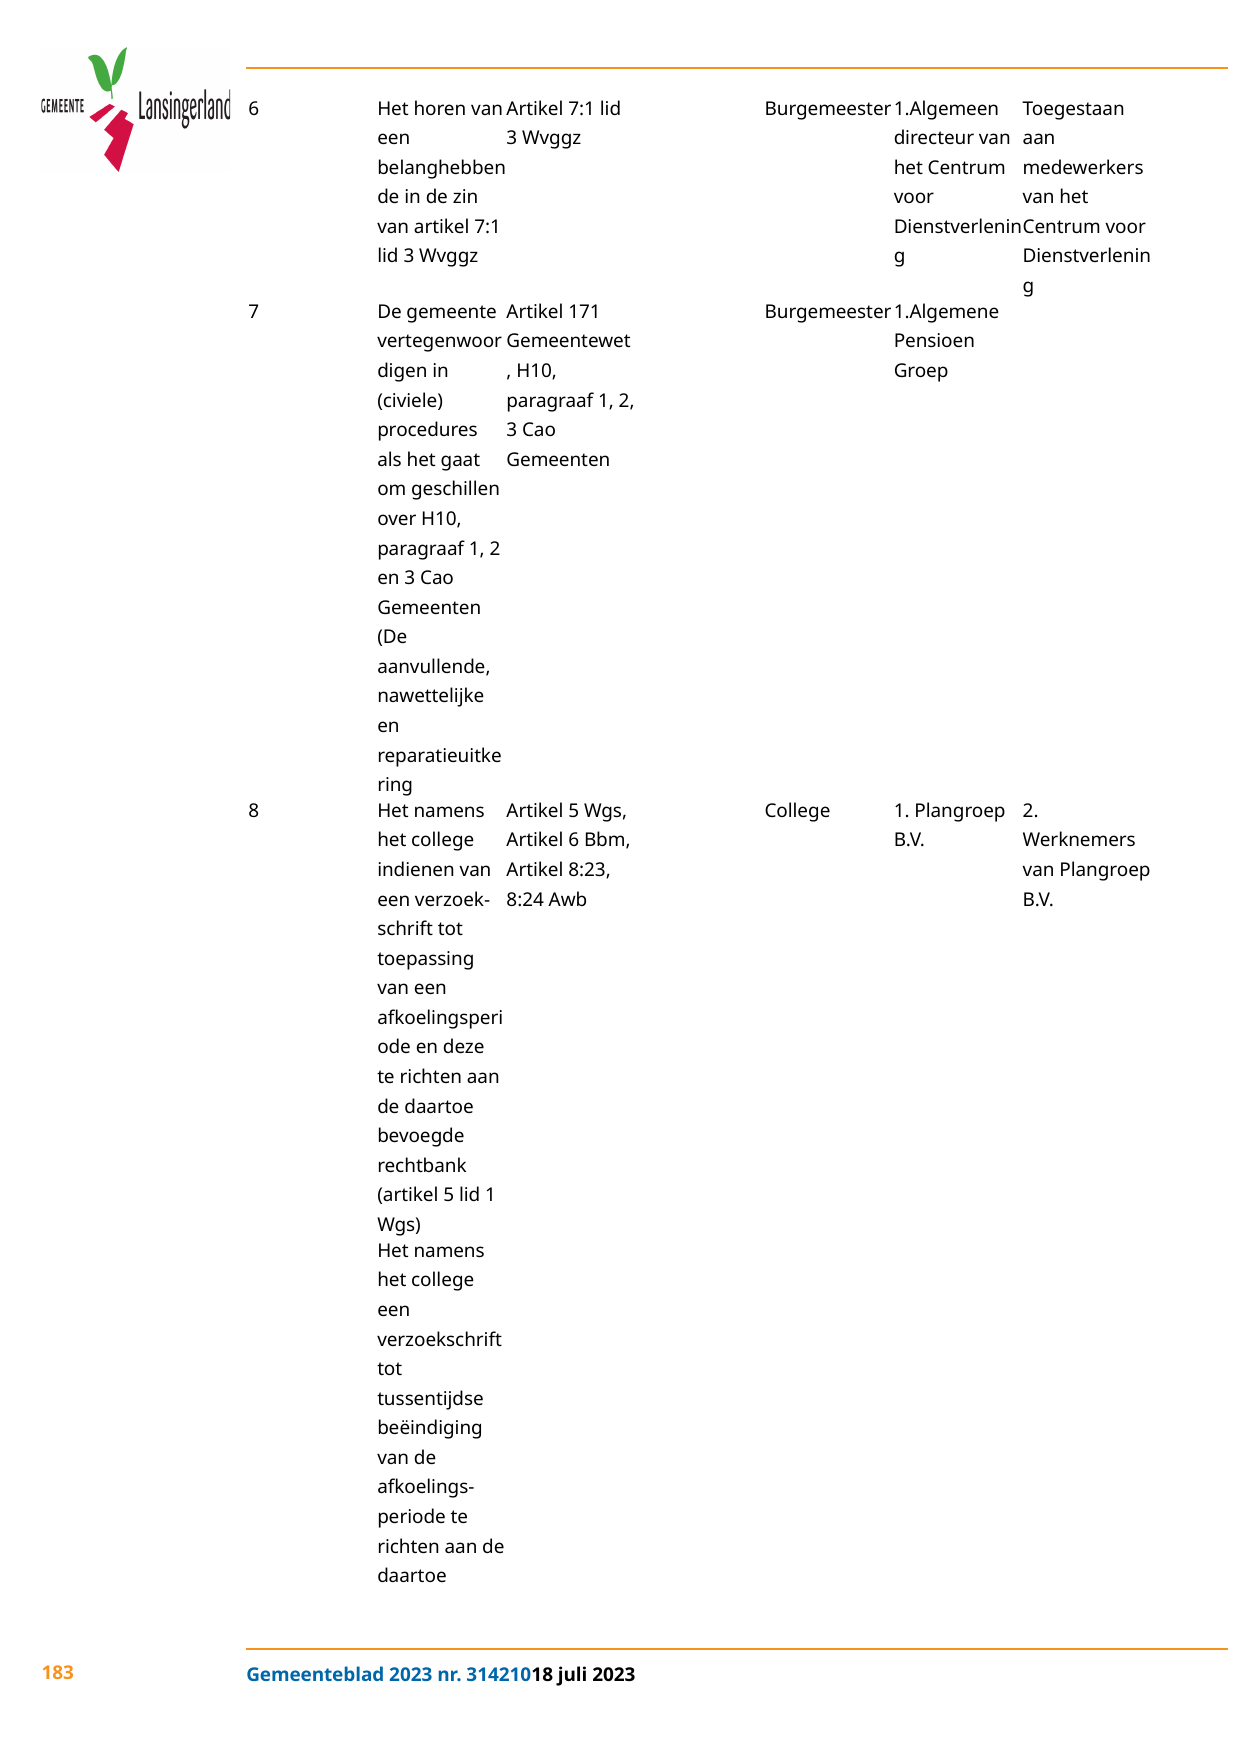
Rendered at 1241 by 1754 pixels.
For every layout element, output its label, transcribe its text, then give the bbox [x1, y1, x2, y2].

table_cell Het namens het college indienen van een verzoek-schrift tot toepassing van een afkoelingsperiode en deze te richten aan de daartoe bevoegde rechtbank (artikel 5 lid 1 Wgs) [377, 797, 506, 1237]
table_cell [1023, 298, 1152, 797]
table_cell 2. Werknemers van Plangroep B.V. [1023, 797, 1152, 1588]
table_cell Artikel 171 Gemeentewet, H10, paragraaf 1, 2, 3 Cao Gemeenten [506, 298, 635, 797]
table_cell [635, 797, 764, 1588]
table_cell 8 [248, 797, 377, 1588]
table_cell Het horen van een belanghebbende in de zin van artikel 7:1 lid 3 Wvggz [377, 95, 506, 298]
table_cell 6 [248, 95, 377, 298]
table_cell Artikel 7:1 lid 3 Wvggz [506, 95, 635, 298]
picture [41, 47, 231, 172]
table_cell 1.Algemene Pensioen Groep [894, 298, 1022, 797]
table_cell 1.Algemeen directeur van het Centrum voor Dienstverlening [894, 95, 1022, 298]
table_cell Burgemeester [764, 298, 893, 797]
table_cell 1. Plangroep B.V. [894, 797, 1022, 1588]
table_cell Burgemeester [764, 95, 893, 298]
table_cell [635, 298, 764, 797]
table_cell Het namens het college een verzoekschrift tot tussentijdse beëindiging van de afkoelings-periode te richten aan de daartoe [377, 1237, 506, 1588]
table_cell Artikel 5 Wgs, Artikel 6 Bbm, Artikel 8:23, 8:24 Awb [506, 797, 635, 1588]
table_cell [635, 95, 764, 298]
table_cell College [764, 797, 893, 1588]
table_cell Toegestaan aan medewerkers van het Centrum voor Dienstverlening [1023, 95, 1152, 298]
table_cell 7 [248, 298, 377, 797]
table_cell De gemeente vertegenwoordigen in (civiele) procedures als het gaat om geschillen over H10, paragraaf 1, 2 en 3 Cao Gemeenten (De aanvullende, nawettelijke en reparatieuitkering [377, 298, 506, 797]
